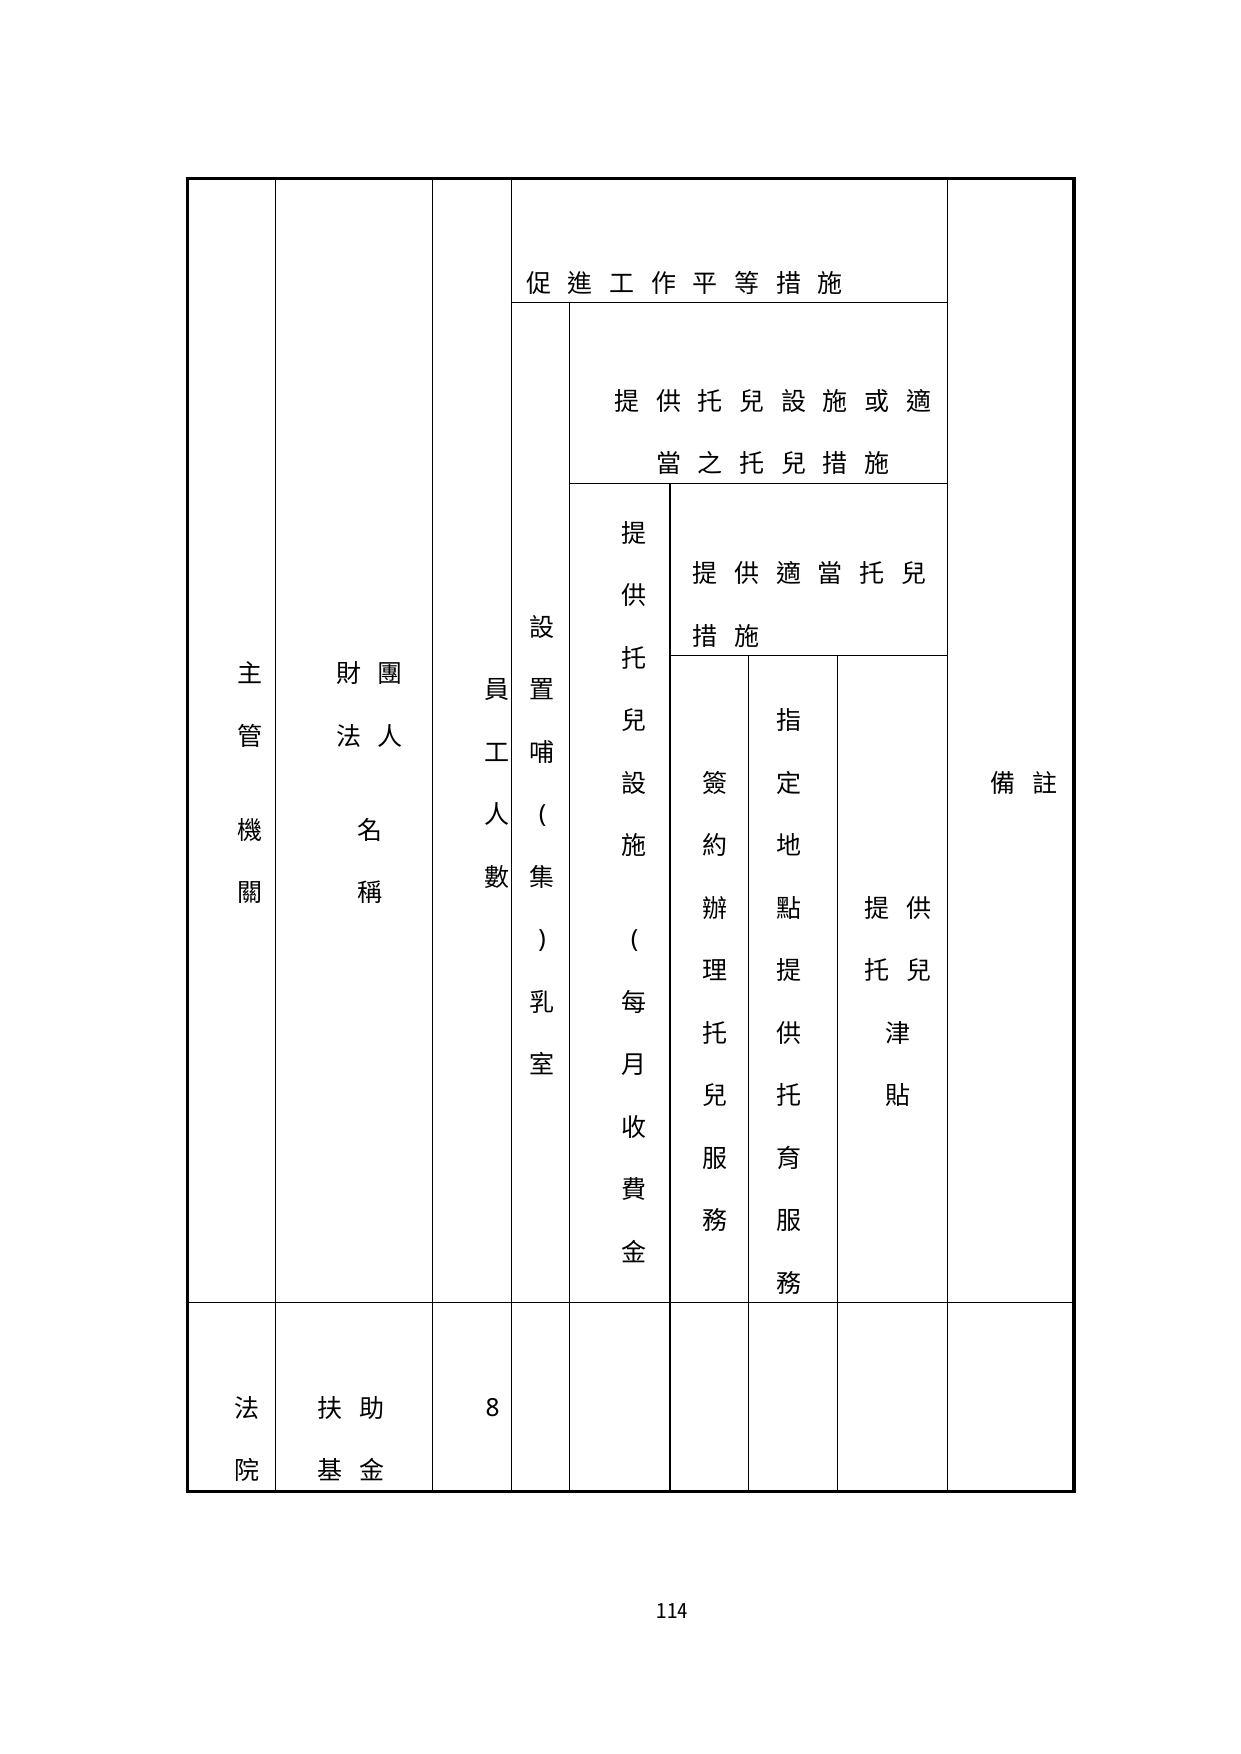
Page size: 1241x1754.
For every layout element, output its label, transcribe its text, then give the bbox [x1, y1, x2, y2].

table_cell [948, 1303, 1072, 1490]
table_cell 法院 [189, 1303, 275, 1490]
table_header 促進工作平等措施 [512, 180, 947, 302]
table_cell 指定地點提供托育服務 [749, 656, 837, 1302]
table_cell 提供托兒 津 貼 [838, 656, 947, 1302]
table_header 員工人數 [433, 180, 511, 1302]
table_cell 設置哺(集)乳室 [512, 303, 569, 1302]
table_cell 簽約辦理托兒服務 [671, 656, 748, 1302]
table_cell [512, 1303, 569, 1490]
table_cell 提供托兒設施 (每月收費金額) [570, 484, 669, 1302]
table_cell [570, 1303, 669, 1490]
table_cell 扶助基金 [276, 1303, 432, 1490]
table_cell [671, 1303, 748, 1490]
table_header 財團法人 名 稱 [276, 180, 432, 1302]
table_header 備註 [948, 180, 1072, 1302]
table_cell [838, 1303, 947, 1490]
table_cell 提供托兒設施或適當之托兒措施 [570, 303, 947, 482]
table_cell 提供適當托兒措施 [671, 484, 947, 655]
table_cell 8 [433, 1303, 511, 1490]
table_cell [749, 1303, 837, 1490]
table_header 主管 機關 [189, 180, 275, 1302]
